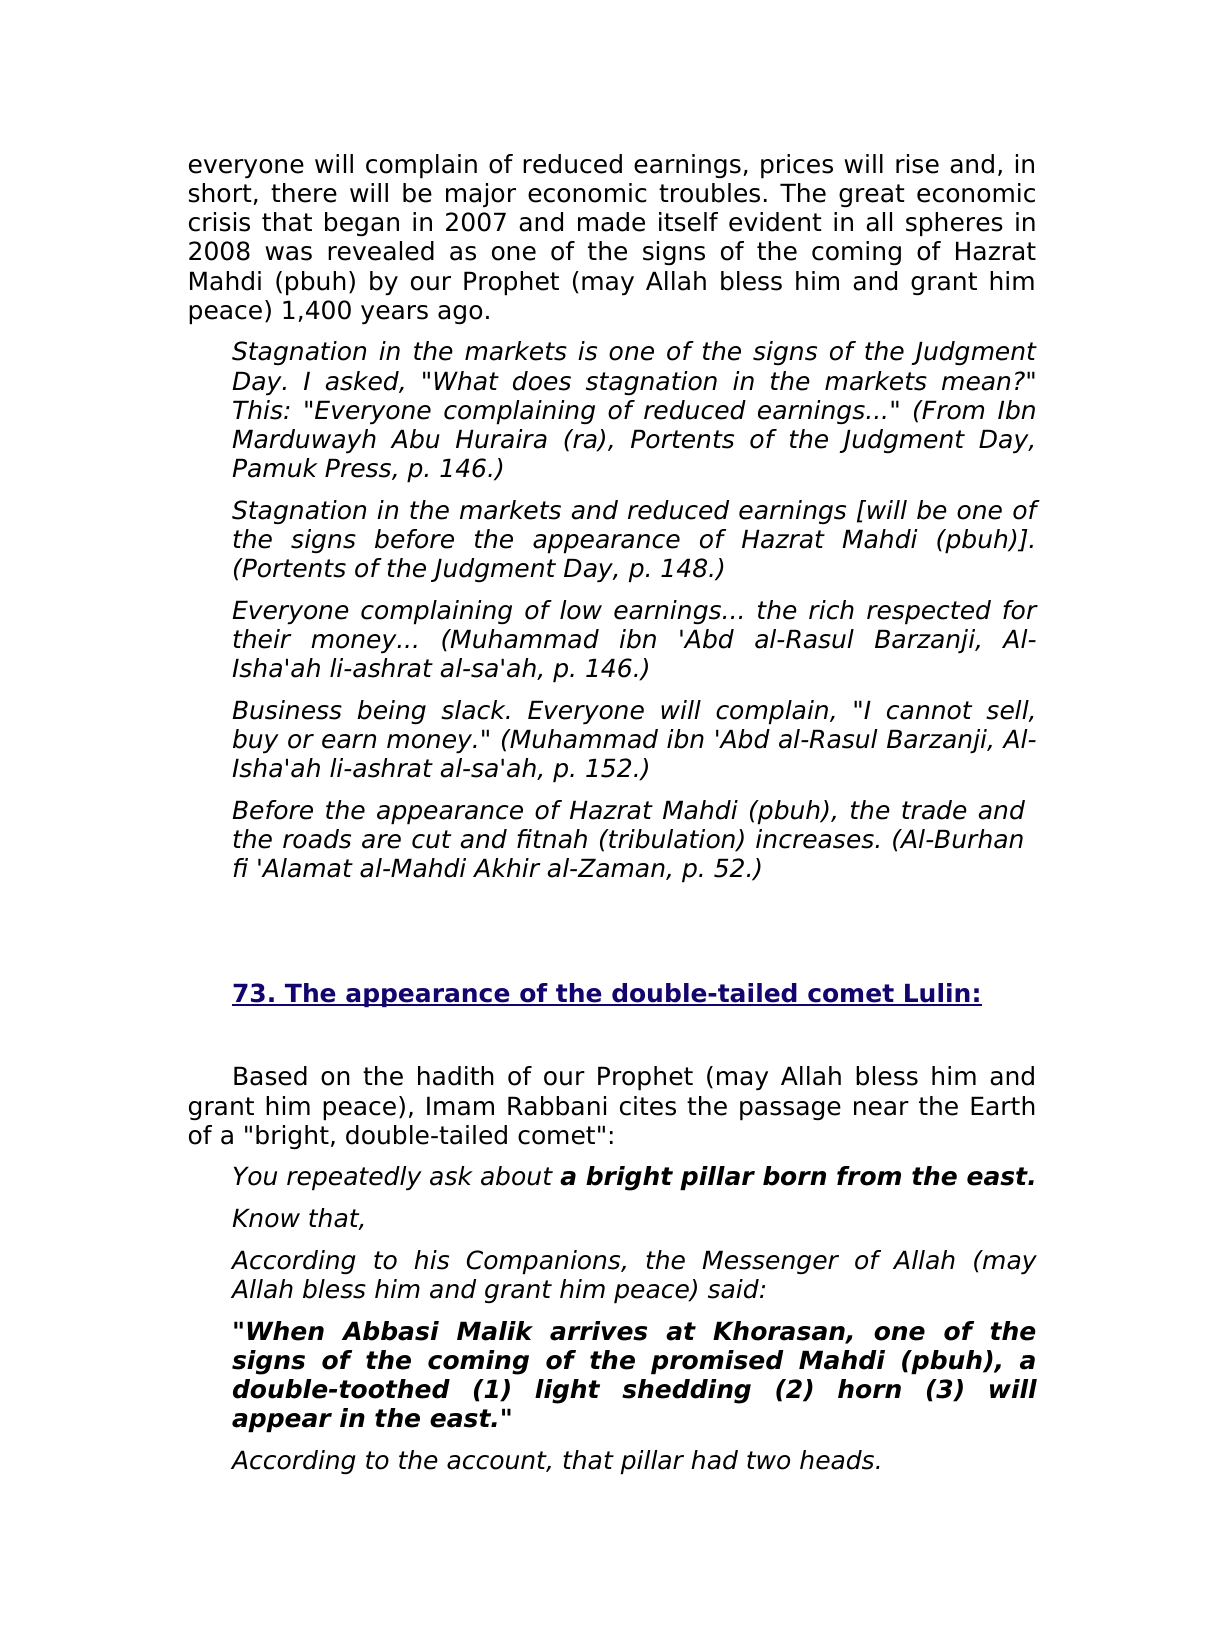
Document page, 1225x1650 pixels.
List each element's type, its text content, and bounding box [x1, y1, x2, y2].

text According to his Companions, the Messenger of Allah (may Allah bless him and grant him peace) said: [232, 1246, 1037, 1304]
text Stagnation in the markets is one of the signs of the Judgment Day. I asked, "What does stagnation in the markets mean?" This: "Everyone complaining of reduced earnings..." (From Ibn Marduwayh Abu Huraira (ra), Portents of the Judgment Day, Pamuk Press, p. 146.) [232, 337, 1037, 483]
text "When Abbasi Malik arrives at Khorasan, one of the signs of the coming of the promised Mahdi (pbuh), a double-toothed (1) light shedding (2) horn (3) will appear in the east." [232, 1317, 1037, 1433]
text Stagnation in the markets and reduced earnings [will be one of the signs before the appearance of Hazrat Mahdi (pbuh)]. (Portents of the Judgment Day, p. 148.) [232, 496, 1037, 583]
text Know that, [232, 1204, 1037, 1233]
text Based on the hadith of our Prophet (may Allah bless him and grant him peace), Imam Rabbani cites the passage near the Earth of a "bright, double-tailed comet": [187, 1062, 1037, 1150]
text You repeatedly ask about a bright pillar born from the east. [232, 1162, 1037, 1192]
text 73. The appearance of the double-tailed comet Lulin: [187, 979, 1037, 1008]
text Before the appearance of Hazrat Mahdi (pbuh), the trade and the roads are cut and fitnah (tribulation) increases. (Al-Burhan fi 'Alamat al-Mahdi Akhir al-Zaman, p. 52.) [232, 796, 1026, 883]
text everyone will complain of reduced earnings, prices will rise and, in short, there will be major economic troubles. The great economic crisis that began in 2007 and made itself evident in all spheres in 2008 was revealed as one of the signs of the coming of Hazrat Mahdi (pbuh) by our Prophet (may Allah bless him and grant him peace) 1,400 years ago. [187, 150, 1037, 325]
text Everyone complaining of low earnings... the rich respected for their money... (Muhammad ibn 'Abd al-Rasul Barzanji, Al-Isha'ah li-ashrat al-sa'ah, p. 146.) [232, 596, 1037, 683]
text Business being slack. Everyone will complain, "I cannot sell, buy or earn money." (Muhammad ibn 'Abd al-Rasul Barzanji, Al-Isha'ah li-ashrat al-sa'ah, p. 152.) [232, 696, 1037, 783]
text According to the account, that pillar had two heads. [232, 1446, 1037, 1475]
